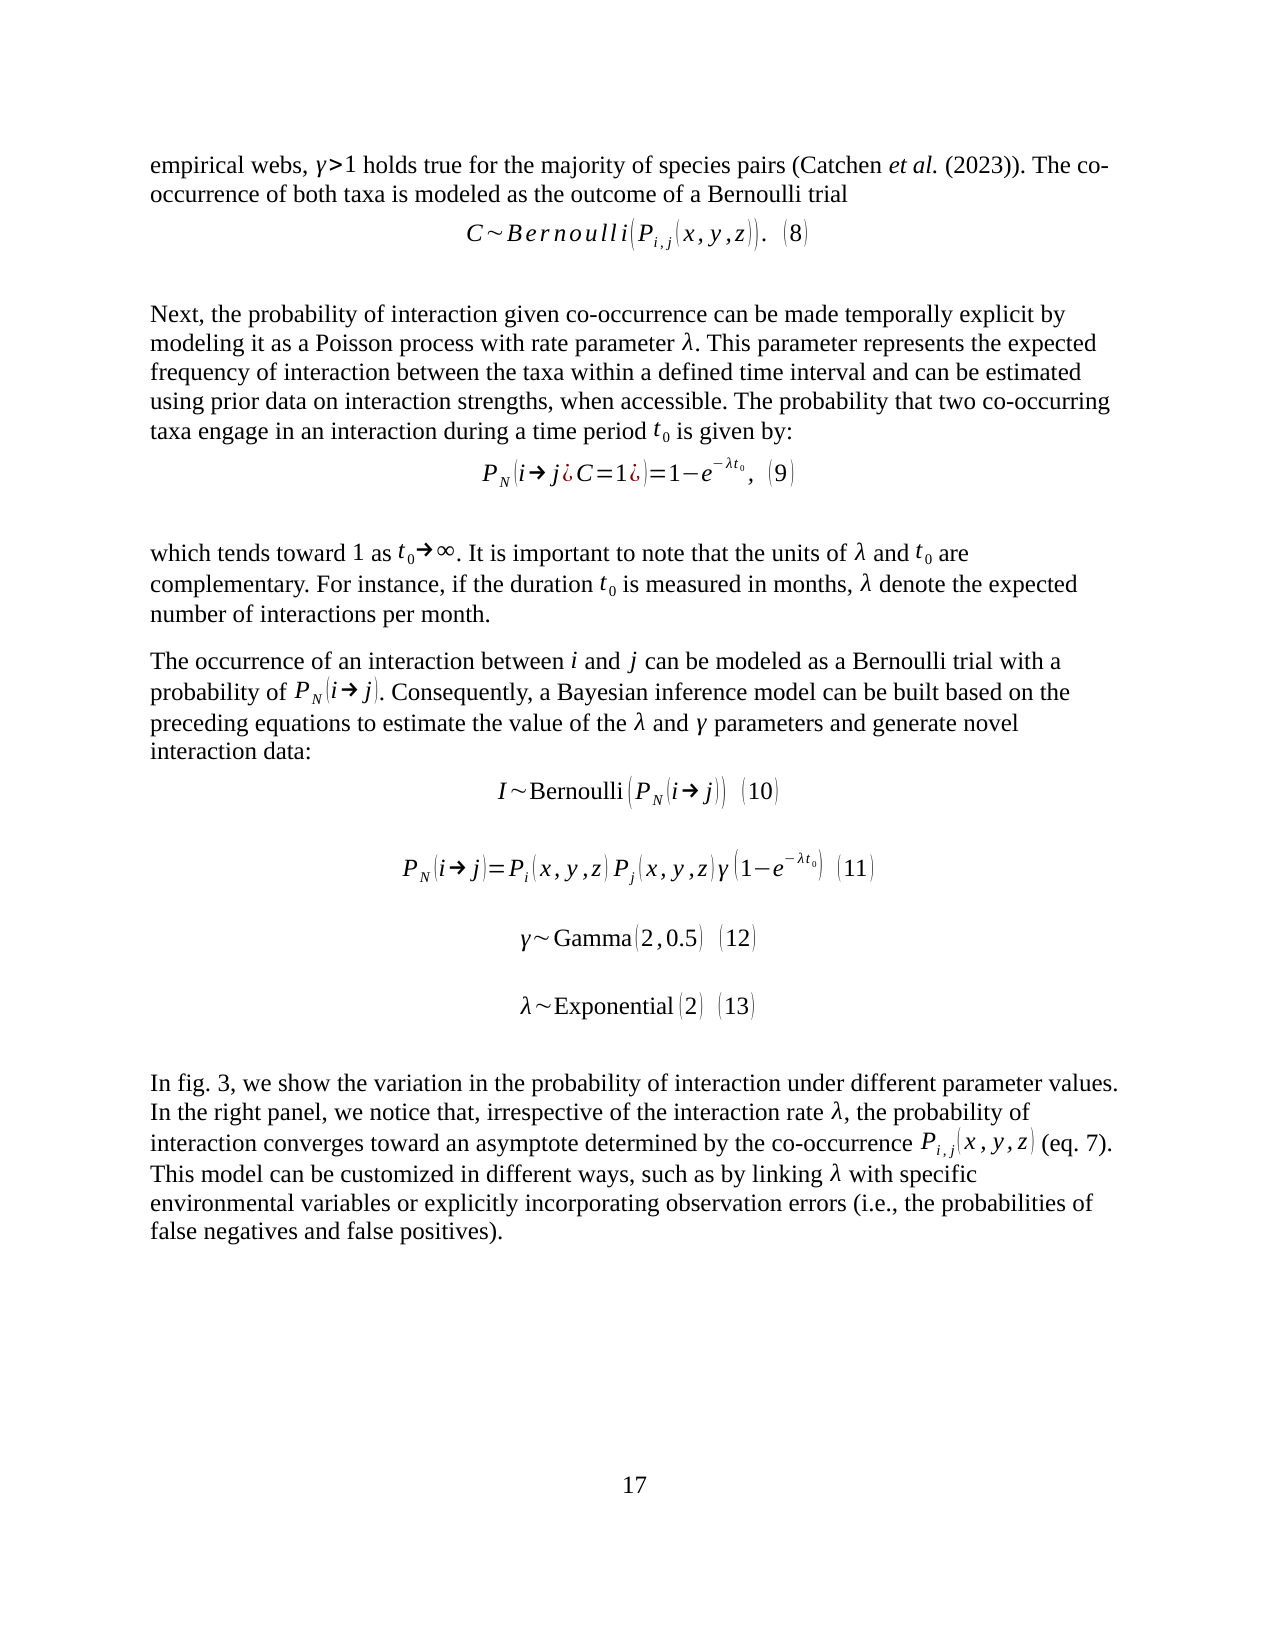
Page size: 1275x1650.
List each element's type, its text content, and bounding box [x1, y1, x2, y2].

text which tends toward as . It is important to note that the units of and are complementary. For instance, if the duration is measured in months, denote the expected number of interactions per month. [150, 537, 1125, 628]
text The occurrence of an interaction between and can be modeled as a Bernoulli trial with a probability of . Consequently, a Bayesian inference model can be built based on the preceding equations to estimate the value of the and parameters and generate novel interaction data: [150, 646, 1125, 765]
text Next, the probability of interaction given co-occurrence can be made temporally explicit by modeling it as a Poisson process with rate parameter . This parameter represents the expected frequency of interaction between the taxa within a defined time interval and can be estimated using prior data on interaction strengths, when accessible. The probability that two co-occurring taxa engage in an interaction during a time period is given by: [150, 299, 1125, 446]
text empirical webs, holds true for the majority of species pairs (Catchen et al. (2023)). The co-occurrence of both taxa is modeled as the outcome of a Bernoulli trial [150, 150, 1125, 207]
text In fig. 3, we show the variation in the probability of interaction under different parameter values. In the right panel, we notice that, irrespective of the interaction rate , the probability of interaction converges toward an asymptote determined by the co-occurrence (eq. 7). This model can be customized in different ways, such as by linking with specific environmental variables or explicitly incorporating observation errors (i.e., the probabilities of false negatives and false positives). [150, 1068, 1125, 1245]
